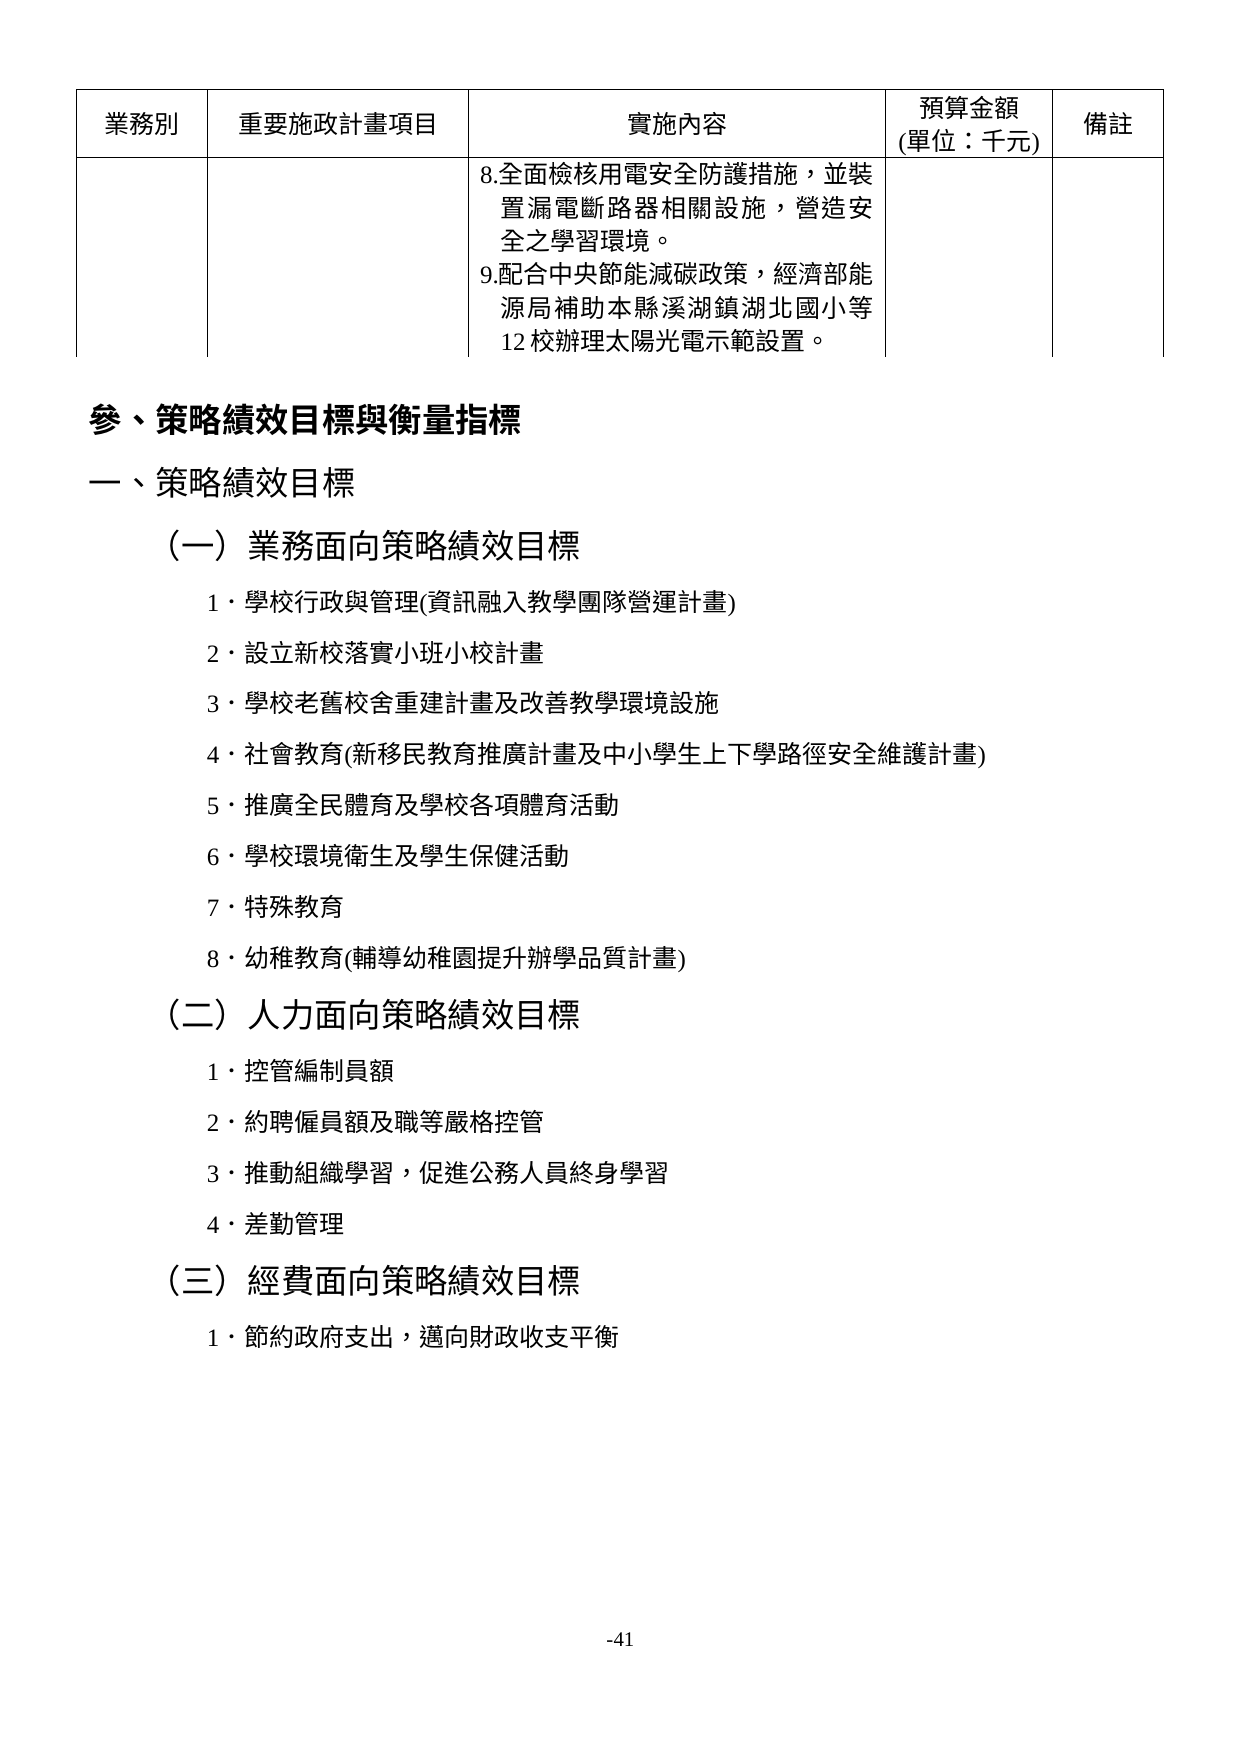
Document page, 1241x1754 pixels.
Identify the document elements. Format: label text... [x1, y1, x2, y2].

table_header 業務別 [77, 90, 207, 157]
table_header 備註 [1053, 90, 1163, 157]
table_header 實施內容 [469, 90, 885, 157]
list 特殊教育 [207, 887, 1152, 923]
list 推動組織學習，促進公務人員終身學習 [207, 1153, 1152, 1190]
text （一）業務面向策略績效目標 [148, 519, 1152, 568]
table_cell [1053, 158, 1163, 357]
list 節約政府支出，邁向財政收支平衡 [207, 1318, 1152, 1354]
list 學校老舊校舍重建計畫及改善教學環境設施 [207, 684, 1152, 720]
table_header 重要施政計畫項目 [208, 90, 468, 157]
text 一、策略績效目標 [88, 457, 1152, 505]
list 約聘僱員額及職等嚴格控管 [207, 1103, 1152, 1139]
list 學校行政與管理(資訊融入教學團隊營運計畫) [207, 582, 1152, 618]
list 差勤管理 [207, 1204, 1152, 1241]
list 社會教育(新移民教育推廣計畫及中小學生上下學路徑安全維護計畫) [207, 735, 1152, 771]
text （三）經費面向策略績效目標 [148, 1255, 1152, 1303]
list 設立新校落實小班小校計畫 [207, 633, 1152, 669]
list 推廣全民體育及學校各項體育活動 [207, 786, 1152, 822]
list 學校環境衛生及學生保健活動 [207, 836, 1152, 873]
table_cell [77, 158, 207, 357]
table_cell [208, 158, 468, 357]
table_header 預算金額 (單位：千元) [886, 90, 1052, 157]
table_cell [886, 158, 1052, 357]
list 控管編制員額 [207, 1052, 1152, 1088]
list 幼稚教育(輔導幼稚園提升辦學品質計畫) [207, 938, 1152, 974]
text 參、策略績效目標與衡量指標 [88, 394, 1152, 442]
table_cell 8.全面檢核用電安全防護措施，並裝置漏電斷路器相關設施，營造安全之學習環境。 9.配合中央節能減碳政策，經濟部能源局補助本縣溪湖鎮湖北國小等12校辦理太陽光電示範設置。 [469, 158, 885, 357]
text （二）人力面向策略績效目標 [148, 989, 1152, 1037]
